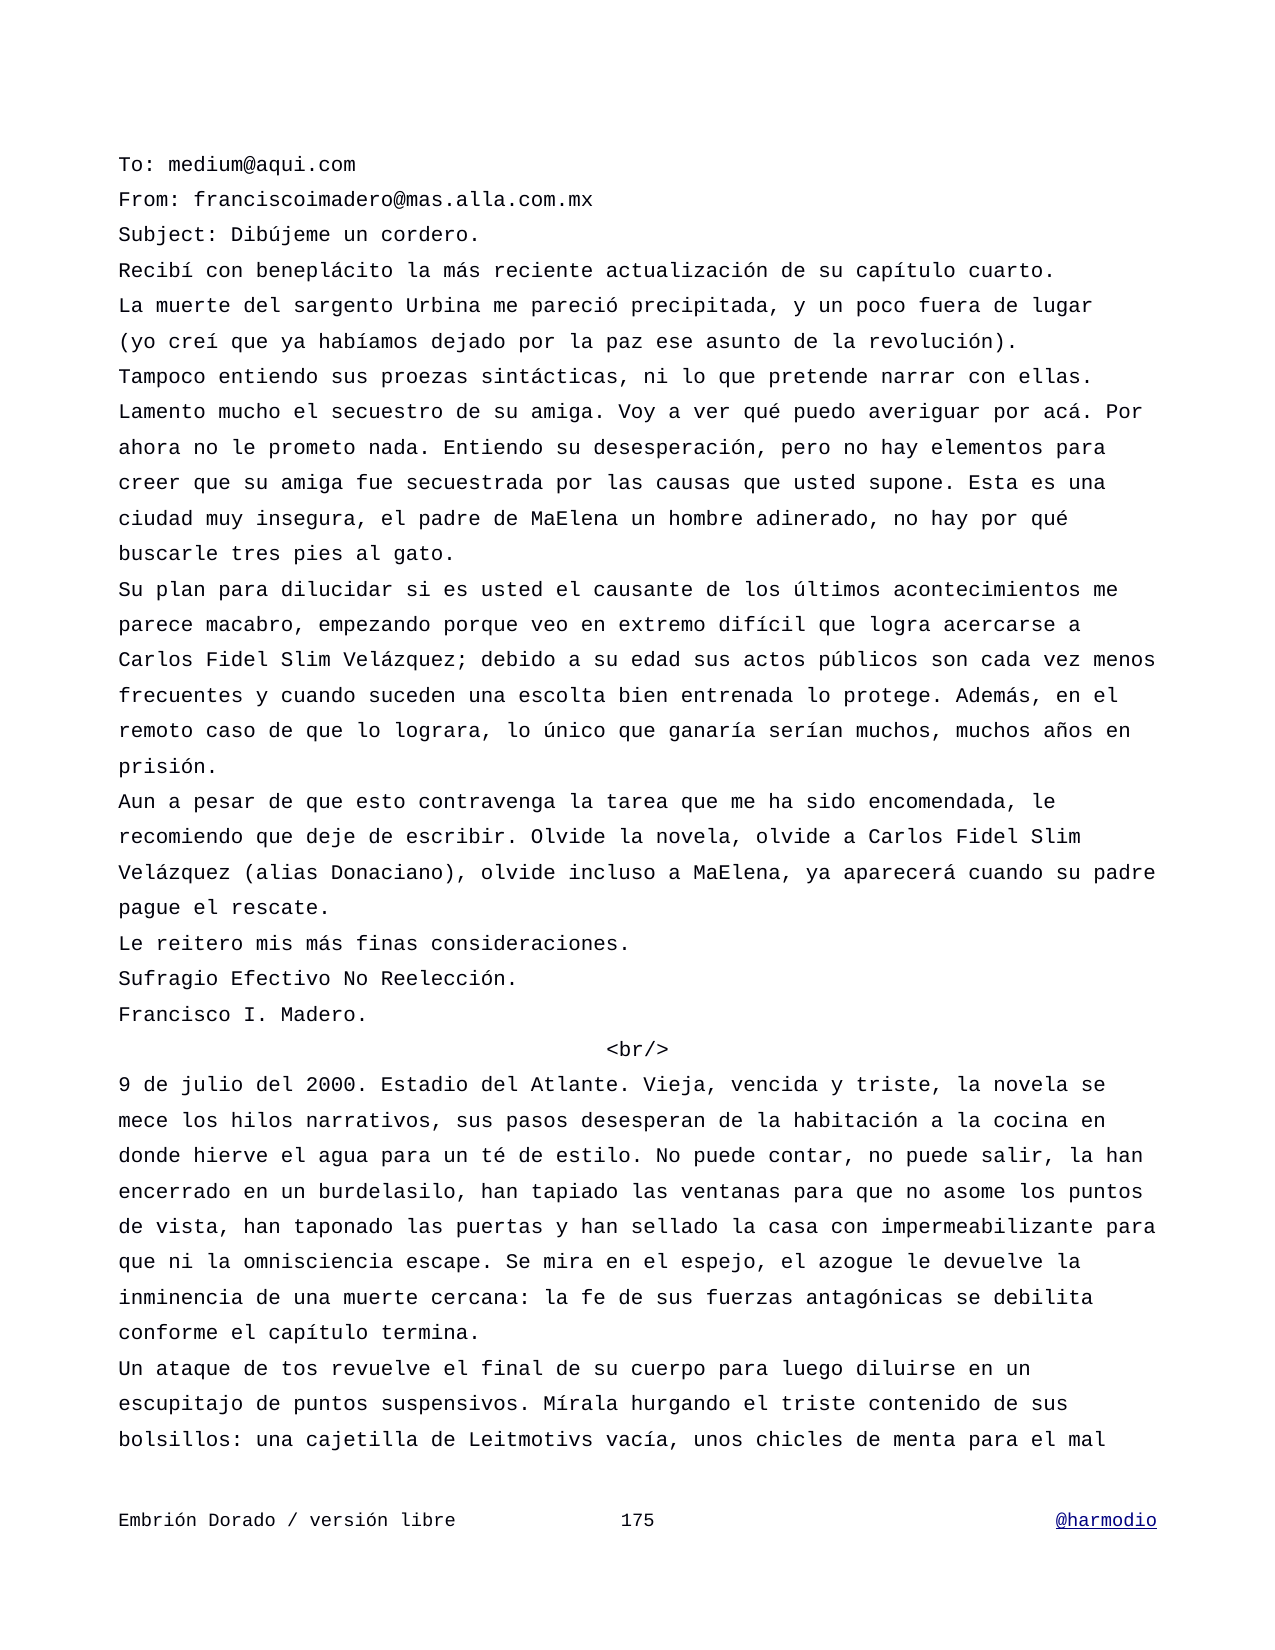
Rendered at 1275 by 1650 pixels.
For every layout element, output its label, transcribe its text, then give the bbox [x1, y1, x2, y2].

text Le reitero mis más finas consideraciones. [118, 933, 1157, 956]
text Un ataque de tos revuelve el final de su cuerpo para luego diluirse en un escupitajo de puntos suspensivos. Mírala hurgando el triste contenido de sus bolsillos: una cajetilla de Leitmotivs vacía, unos chicles de menta para el mal [118, 1358, 1157, 1452]
text Recibí con beneplácito la más reciente actualización de su capítulo cuarto. [118, 260, 1157, 283]
text 9 de julio del 2000. Estadio del Atlante. Vieja, vencida y triste, la novela se mece los hilos narrativos, sus pasos desesperan de la habitación a la cocina en donde hierve el agua para un té de estilo. No puede contar, no puede salir, la han encerrado en un burdelasilo, han tapiado las ventanas para que no asome los puntos de vista, han taponado las puertas y han sellado la casa con impermeabilizante para que ni la omnisciencia escape. Se mira en el espejo, el azogue le devuelve la inminencia de una muerte cercana: la fe de sus fuerzas antagónicas se debilita conforme el capítulo termina. [118, 1074, 1157, 1346]
text Sufragio Efectivo No Reelección. [118, 968, 1157, 992]
text <br/> [118, 1039, 1157, 1063]
text To: medium@aqui.com [118, 153, 1157, 177]
text Tampoco entiendo sus proezas sintácticas, ni lo que pretende narrar con ellas. [118, 366, 1157, 390]
text La muerte del sargento Urbina me pareció precipitada, y un poco fuera de lugar [118, 295, 1157, 319]
text Su plan para dilucidar si es usted el causante de los últimos acontecimientos me parece macabro, empezando porque veo en extremo difícil que logra acercarse a Carlos Fidel Slim Velázquez; debido a su edad sus actos públicos son cada vez menos frecuentes y cuando suceden una escolta bien entrenada lo protege. Además, en el remoto caso de que lo lograra, lo único que ganaría serían muchos, muchos años en prisión. [118, 578, 1157, 779]
text (yo creí que ya habíamos dejado por la paz ese asunto de la revolución). [118, 331, 1157, 354]
text Lamento mucho el secuestro de su amiga. Voy a ver qué puedo averiguar por acá. Por ahora no le prometo nada. Entiendo su desesperación, pero no hay elementos para creer que su amiga fue secuestrada por las causas que usted supone. Esta es una ciudad muy insegura, el padre de MaElena un hombre adinerado, no hay por qué buscarle tres pies al gato. [118, 401, 1157, 567]
text Subject: Dibújeme un cordero. [118, 224, 1157, 248]
text From: franciscoimadero@mas.alla.com.mx [118, 189, 1157, 213]
text Francisco I. Madero. [118, 1003, 1157, 1027]
text Aun a pesar de que esto contravenga la tarea que me ha sido encomendada, le recomiendo que deje de escribir. Olvide la novela, olvide a Carlos Fidel Slim Velázquez (alias Donaciano), olvide incluso a MaElena, ya aparecerá cuando su padre pague el rescate. [118, 791, 1157, 921]
